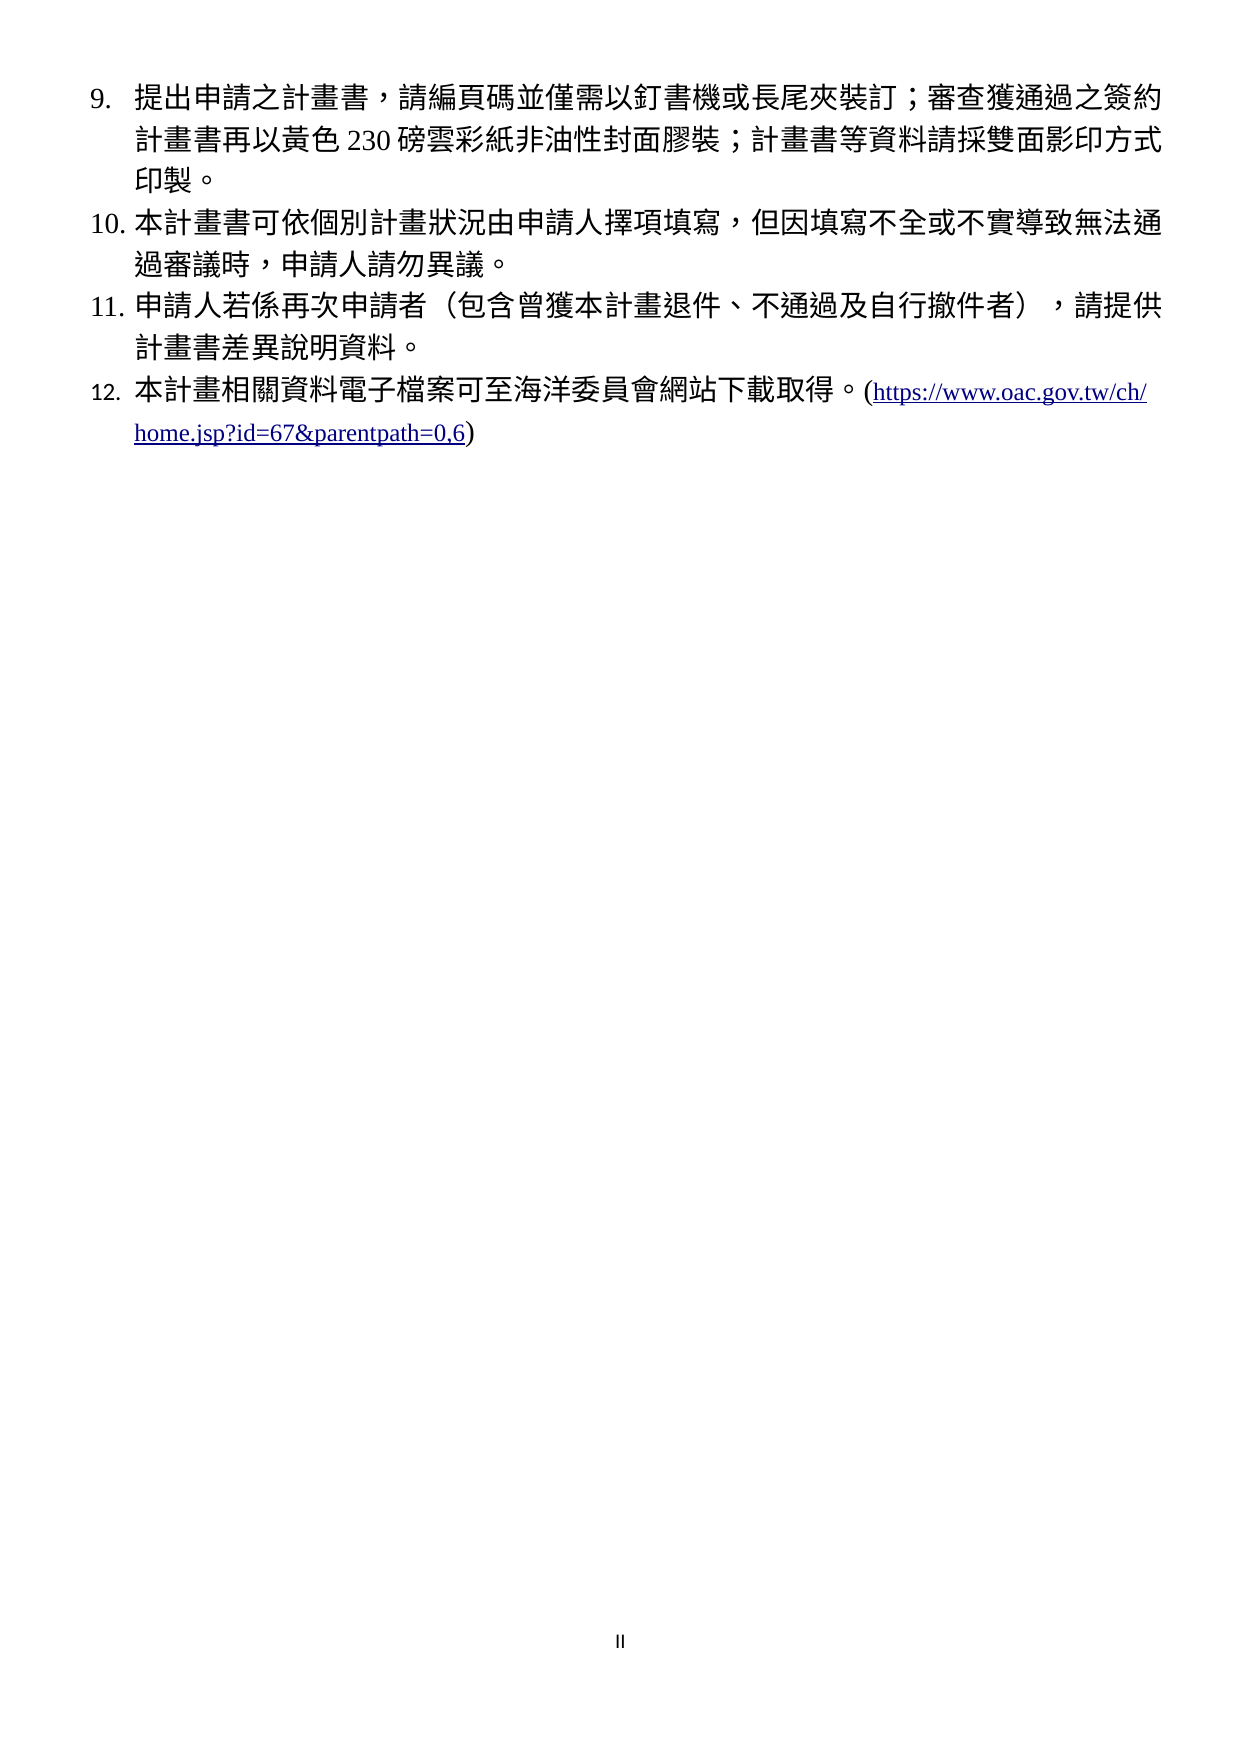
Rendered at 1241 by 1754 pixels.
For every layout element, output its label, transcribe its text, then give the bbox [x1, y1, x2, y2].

list 本計畫相關資料電子檔案可至海洋委員會網站下載取得。(https://www.oac.gov.tw/ch/home.jsp?id=67&parentpath=0,6) [90, 367, 1165, 450]
list 提出申請之計畫書，請編頁碼並僅需以釘書機或長尾夾裝訂；審查獲通過之簽約計畫書再以黃色230磅雲彩紙非油性封面膠裝；計畫書等資料請採雙面影印方式印製。 [90, 75, 1165, 200]
list 本計畫書可依個別計畫狀況由申請人擇項填寫，但因填寫不全或不實導致無法通過審議時，申請人請勿異議。 [90, 200, 1165, 283]
list 申請人若係再次申請者（包含曾獲本計畫退件、不通過及自行撤件者），請提供計畫書差異說明資料。 [90, 283, 1165, 367]
